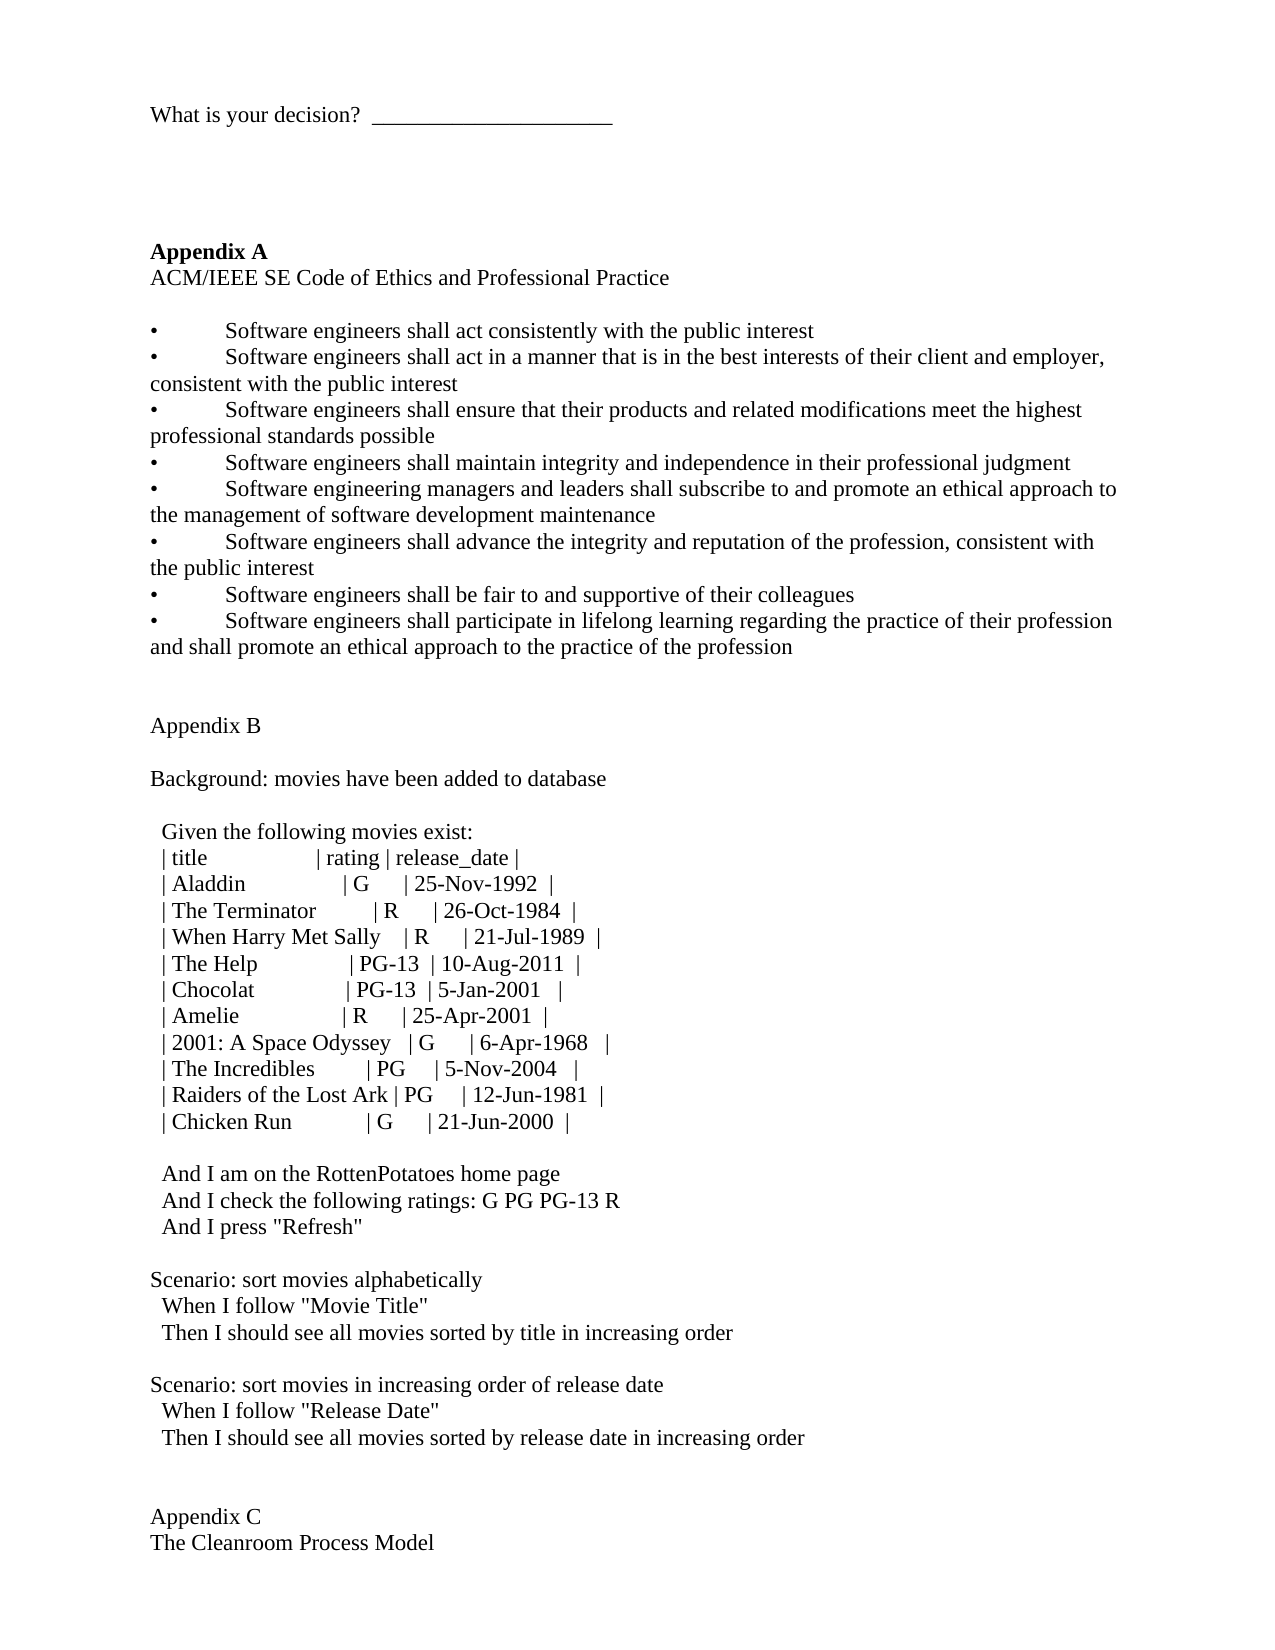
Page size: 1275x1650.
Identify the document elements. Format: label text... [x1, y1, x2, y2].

text • Software engineers shall act consistently with the public interest [150, 317, 1125, 343]
text | title | rating | release_date | [150, 844, 1125, 871]
text ACM/IEEE SE Code of Ethics and Professional Practice [150, 264, 1125, 291]
text Appendix A [150, 238, 1125, 264]
text Then I should see all movies sorted by release date in increasing order [150, 1424, 1125, 1450]
text And I press "Refresh" [150, 1213, 1125, 1239]
text Then I should see all movies sorted by title in increasing order [150, 1318, 1125, 1345]
text Given the following movies exist: [150, 818, 1125, 844]
text | Aladdin | G | 25-Nov-1992 | [150, 871, 1125, 897]
text | The Terminator | R | 26-Oct-1984 | [150, 897, 1125, 923]
text • Software engineers shall advance the integrity and reputation of the profession, consistent with the public interest [150, 528, 1125, 581]
text Scenario: sort movies alphabetically [150, 1266, 1125, 1292]
text When I follow "Release Date" [150, 1398, 1125, 1424]
text | The Help | PG-13 | 10-Aug-2011 | [150, 949, 1125, 976]
text When I follow "Movie Title" [150, 1292, 1125, 1318]
text | When Harry Met Sally | R | 21-Jul-1989 | [150, 923, 1125, 949]
text | The Incredibles | PG | 5-Nov-2004 | [150, 1055, 1125, 1081]
text Appendix B [150, 712, 1125, 739]
text | Amelie | R | 25-Apr-2001 | [150, 1002, 1125, 1029]
text • Software engineers shall act in a manner that is in the best interests of their client and employer, consistent with the public interest [150, 343, 1125, 396]
text • Software engineers shall maintain integrity and independence in their professional judgment [150, 449, 1125, 475]
text | Raiders of the Lost Ark | PG | 12-Jun-1981 | [150, 1081, 1125, 1108]
text | Chocolat | PG-13 | 5-Jan-2001 | [150, 976, 1125, 1002]
text • Software engineers shall be fair to and supportive of their colleagues [150, 581, 1125, 607]
text | Chicken Run | G | 21-Jun-2000 | [150, 1108, 1125, 1134]
text • Software engineering managers and leaders shall subscribe to and promote an ethical approach to the management of software development maintenance [150, 475, 1125, 528]
text What is your decision? _____________________ [150, 101, 1125, 128]
text Appendix C [150, 1503, 1125, 1529]
text • Software engineers shall ensure that their products and related modifications meet the highest professional standards possible [150, 396, 1125, 449]
text The Cleanroom Process Model [150, 1529, 1125, 1556]
text Background: movies have been added to database [150, 765, 1125, 791]
text Scenario: sort movies in increasing order of release date [150, 1371, 1125, 1398]
text | 2001: A Space Odyssey | G | 6-Apr-1968 | [150, 1029, 1125, 1055]
text And I am on the RottenPotatoes home page [150, 1160, 1125, 1187]
text And I check the following ratings: G PG PG-13 R [150, 1187, 1125, 1213]
text • Software engineers shall participate in lifelong learning regarding the practice of their profession and shall promote an ethical approach to the practice of the profession [150, 607, 1125, 660]
